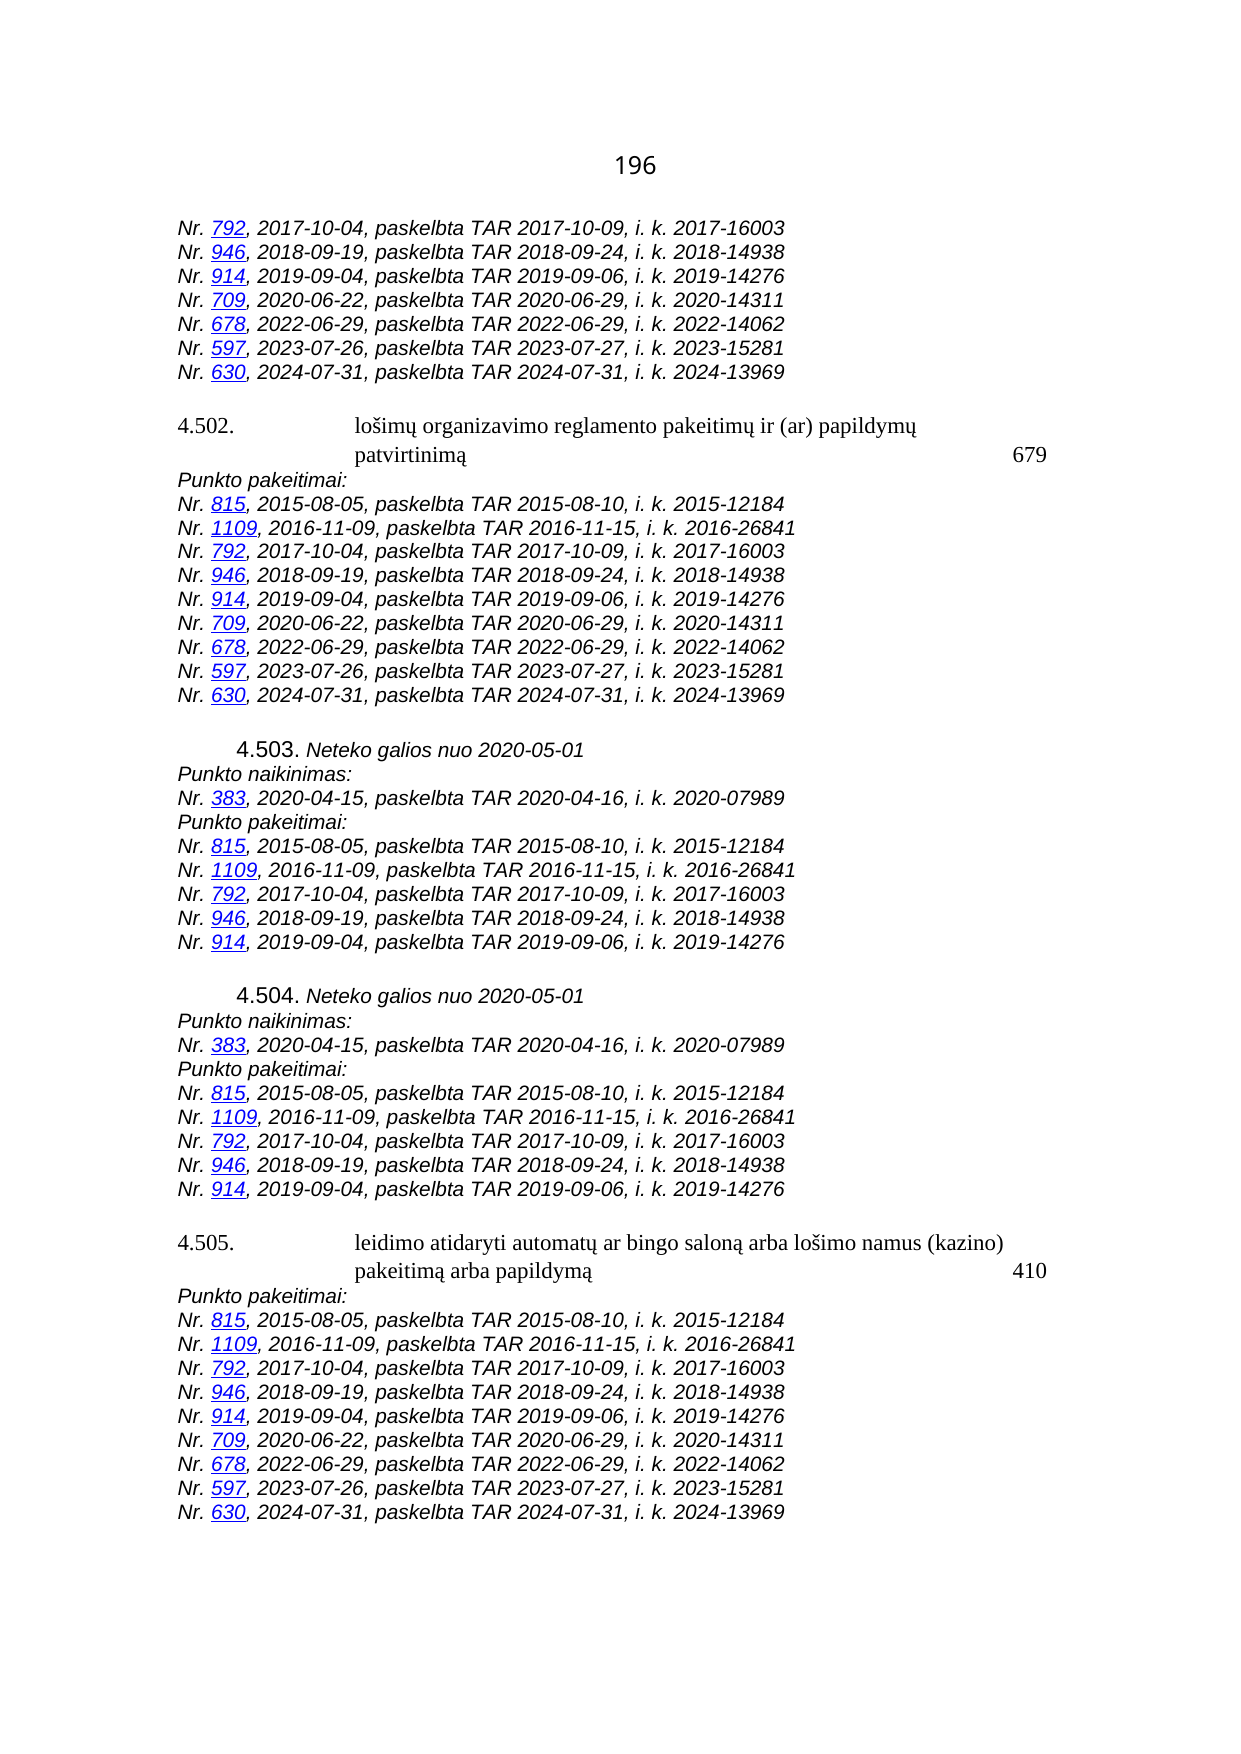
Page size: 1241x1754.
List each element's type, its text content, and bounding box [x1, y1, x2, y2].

text Nr. 630, 2024-07-31, paskelbta TAR 2024-07-31, i. k. 2024-13969 [177, 359, 1092, 383]
text Nr. 946, 2018-09-19, paskelbta TAR 2018-09-24, i. k. 2018-14938 [177, 1153, 1092, 1177]
text Nr. 709, 2020-06-22, paskelbta TAR 2020-06-29, i. k. 2020-14311 [177, 611, 1092, 635]
text Nr. 678, 2022-06-29, paskelbta TAR 2022-06-29, i. k. 2022-14062 [177, 635, 1092, 659]
text Nr. 914, 2019-09-04, paskelbta TAR 2019-09-06, i. k. 2019-14276 [177, 1404, 1092, 1428]
text Nr. 678, 2022-06-29, paskelbta TAR 2022-06-29, i. k. 2022-14062 [177, 312, 1092, 336]
text Nr. 1109, 2016-11-09, paskelbta TAR 2016-11-15, i. k. 2016-26841 [177, 515, 1092, 539]
text Nr. 678, 2022-06-29, paskelbta TAR 2022-06-29, i. k. 2022-14062 [177, 1452, 1092, 1476]
text Nr. 815, 2015-08-05, paskelbta TAR 2015-08-10, i. k. 2015-12184 [177, 1081, 1092, 1105]
text Nr. 946, 2018-09-19, paskelbta TAR 2018-09-24, i. k. 2018-14938 [177, 1380, 1092, 1404]
text Nr. 1109, 2016-11-09, paskelbta TAR 2016-11-15, i. k. 2016-26841 [177, 1332, 1092, 1356]
text Nr. 792, 2017-10-04, paskelbta TAR 2017-10-09, i. k. 2017-16003 [177, 1129, 1092, 1153]
text Nr. 597, 2023-07-26, paskelbta TAR 2023-07-27, i. k. 2023-15281 [177, 659, 1092, 683]
text 4.503. Neteko galios nuo 2020-05-01 [177, 736, 1092, 762]
text Nr. 914, 2019-09-04, paskelbta TAR 2019-09-06, i. k. 2019-14276 [177, 264, 1092, 288]
text Nr. 946, 2018-09-19, paskelbta TAR 2018-09-24, i. k. 2018-14938 [177, 240, 1092, 264]
text Nr. 630, 2024-07-31, paskelbta TAR 2024-07-31, i. k. 2024-13969 [177, 1500, 1092, 1524]
text Nr. 815, 2015-08-05, paskelbta TAR 2015-08-10, i. k. 2015-12184 [177, 491, 1092, 515]
text Nr. 709, 2020-06-22, paskelbta TAR 2020-06-29, i. k. 2020-14311 [177, 1428, 1092, 1452]
text Nr. 1109, 2016-11-09, paskelbta TAR 2016-11-15, i. k. 2016-26841 [177, 858, 1092, 882]
text 4.505. leidimo atidaryti automatų ar bingo saloną arba lošimo namus (kazino) pakeitimą arba papildymą 410 [177, 1229, 1092, 1284]
text Nr. 946, 2018-09-19, paskelbta TAR 2018-09-24, i. k. 2018-14938 [177, 563, 1092, 587]
text Nr. 914, 2019-09-04, paskelbta TAR 2019-09-06, i. k. 2019-14276 [177, 1177, 1092, 1201]
text patvirtinimą 679 [177, 439, 1092, 467]
text 4.504. Neteko galios nuo 2020-05-01 [177, 982, 1092, 1009]
text Nr. 792, 2017-10-04, paskelbta TAR 2017-10-09, i. k. 2017-16003 [177, 1356, 1092, 1380]
text Punkto pakeitimai: [177, 467, 1092, 491]
text Nr. 597, 2023-07-26, paskelbta TAR 2023-07-27, i. k. 2023-15281 [177, 336, 1092, 359]
text Nr. 792, 2017-10-04, paskelbta TAR 2017-10-09, i. k. 2017-16003 [177, 216, 1092, 240]
text Nr. 815, 2015-08-05, paskelbta TAR 2015-08-10, i. k. 2015-12184 [177, 1308, 1092, 1332]
text Nr. 914, 2019-09-04, paskelbta TAR 2019-09-06, i. k. 2019-14276 [177, 930, 1092, 954]
text Nr. 815, 2015-08-05, paskelbta TAR 2015-08-10, i. k. 2015-12184 [177, 834, 1092, 858]
text Nr. 709, 2020-06-22, paskelbta TAR 2020-06-29, i. k. 2020-14311 [177, 288, 1092, 312]
text Nr. 792, 2017-10-04, paskelbta TAR 2017-10-09, i. k. 2017-16003 [177, 539, 1092, 563]
text Punkto naikinimas: [177, 762, 1092, 786]
text Nr. 383, 2020-04-15, paskelbta TAR 2020-04-16, i. k. 2020-07989 [177, 1033, 1092, 1057]
text Punkto pakeitimai: [177, 1057, 1092, 1081]
text Nr. 630, 2024-07-31, paskelbta TAR 2024-07-31, i. k. 2024-13969 [177, 683, 1092, 707]
text Nr. 946, 2018-09-19, paskelbta TAR 2018-09-24, i. k. 2018-14938 [177, 906, 1092, 930]
text Punkto naikinimas: [177, 1009, 1092, 1033]
text Nr. 914, 2019-09-04, paskelbta TAR 2019-09-06, i. k. 2019-14276 [177, 587, 1092, 611]
text Nr. 383, 2020-04-15, paskelbta TAR 2020-04-16, i. k. 2020-07989 [177, 786, 1092, 810]
text Punkto pakeitimai: [177, 810, 1092, 834]
text Nr. 1109, 2016-11-09, paskelbta TAR 2016-11-15, i. k. 2016-26841 [177, 1105, 1092, 1129]
text 4.502. lošimų organizavimo reglamento pakeitimų ir (ar) papildymų [177, 412, 1092, 439]
text Nr. 792, 2017-10-04, paskelbta TAR 2017-10-09, i. k. 2017-16003 [177, 882, 1092, 906]
text Nr. 597, 2023-07-26, paskelbta TAR 2023-07-27, i. k. 2023-15281 [177, 1476, 1092, 1500]
text Punkto pakeitimai: [177, 1284, 1092, 1308]
